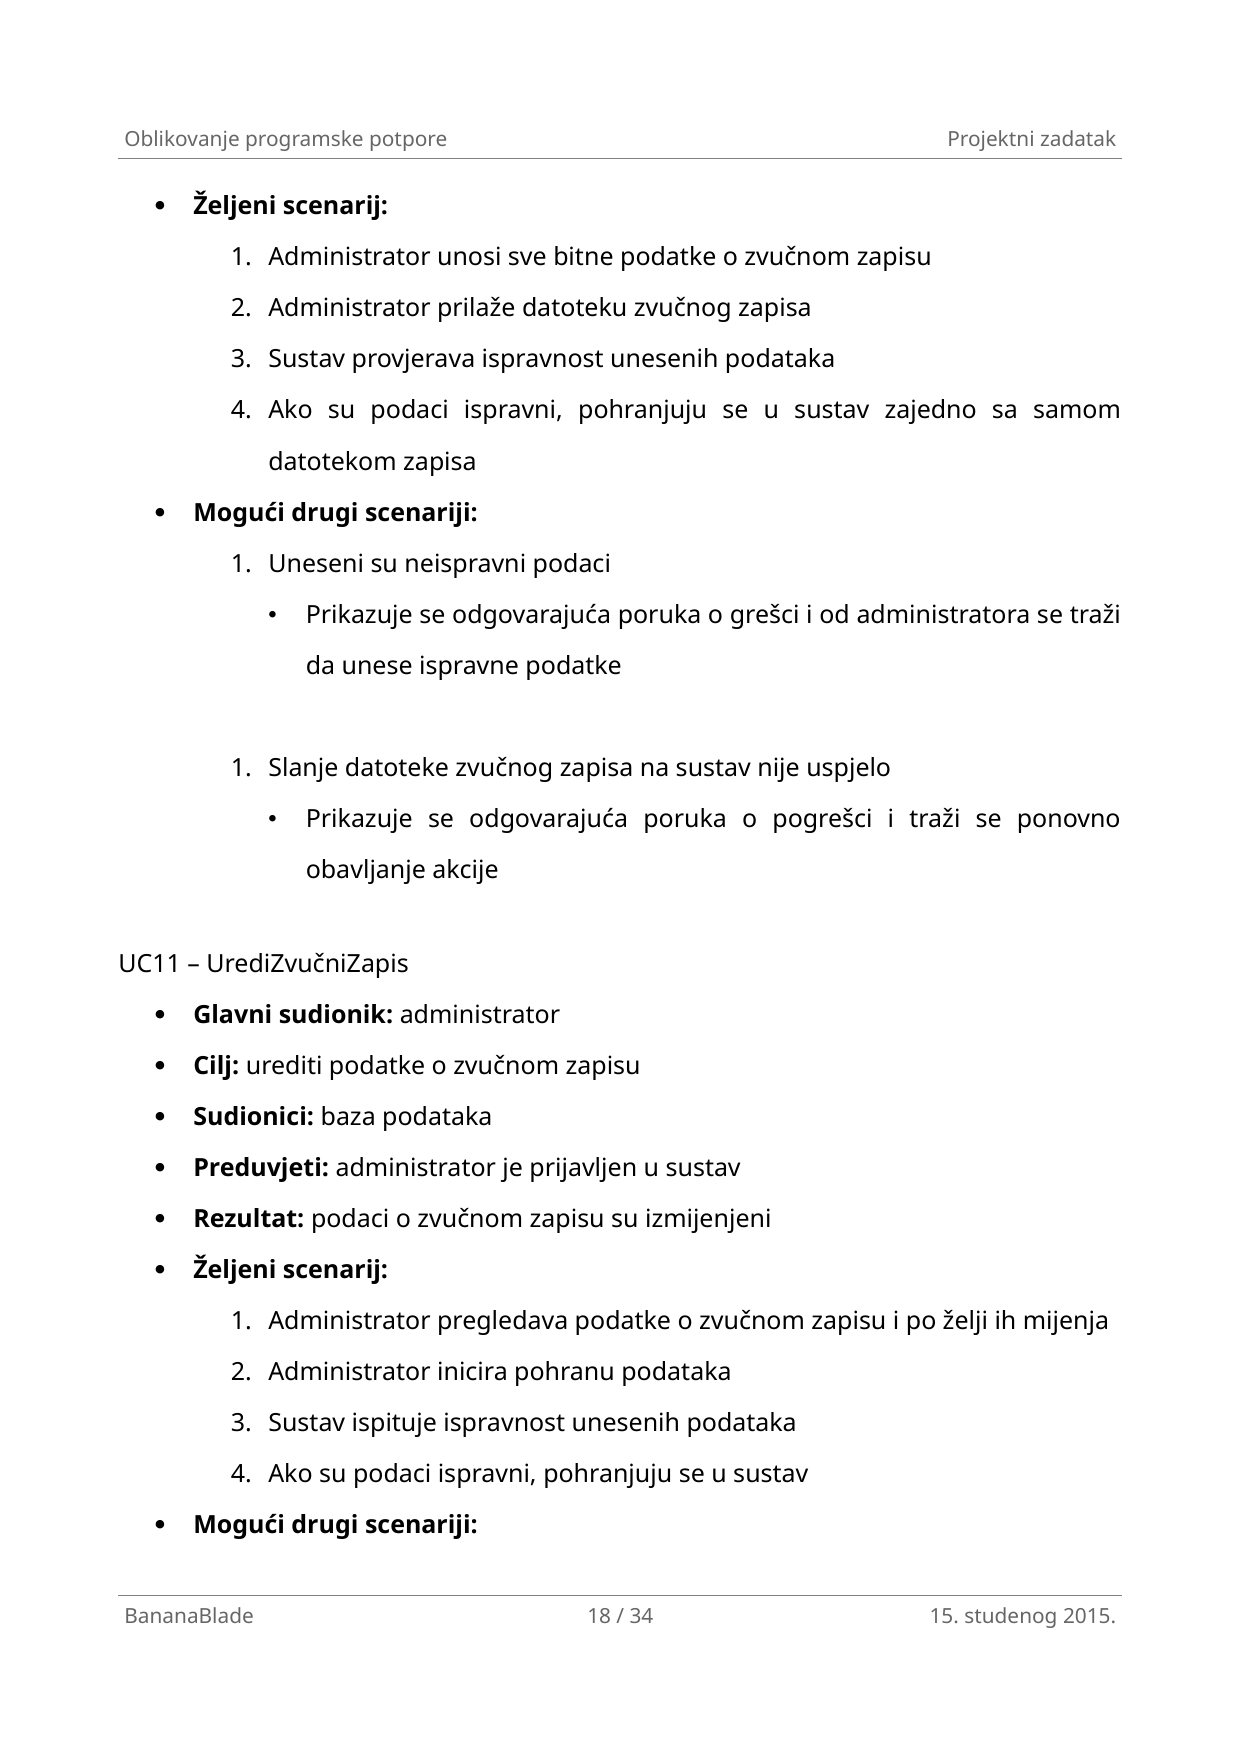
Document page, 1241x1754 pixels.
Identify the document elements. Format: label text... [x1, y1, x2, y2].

text UC11 – UrediZvučniZapis [118, 946, 1122, 980]
list Prikazuje se odgovarajuća poruka o pogrešci i traži se ponovno obavljanje akcije [268, 801, 1122, 886]
list Ako su podaci ispravni, pohranjuju se u sustav [231, 1456, 1122, 1490]
list Sustav provjerava ispravnost unesenih podataka [231, 341, 1122, 375]
list Administrator prilaže datoteku zvučnog zapisa [231, 290, 1122, 324]
list Željeni scenarij: [156, 1252, 1122, 1286]
list Rezultat: podaci o zvučnom zapisu su izmijenjeni [156, 1201, 1122, 1235]
list Uneseni su neispravni podaci [231, 545, 1122, 579]
list Željeni scenarij: [156, 188, 1122, 222]
list Slanje datoteke zvučnog zapisa na sustav nije uspjelo [231, 749, 1122, 783]
list Mogući drugi scenariji: [156, 494, 1122, 528]
list Cilj: urediti podatke o zvučnom zapisu [156, 1048, 1122, 1082]
list Ako su podaci ispravni, pohranjuju se u sustav zajedno sa samom datotekom zapisa [231, 392, 1122, 477]
list Sudionici: baza podataka [156, 1099, 1122, 1133]
list Sustav ispituje ispravnost unesenih podataka [231, 1405, 1122, 1439]
list Glavni sudionik: administrator [156, 997, 1122, 1031]
list Administrator inicira pohranu podataka [231, 1354, 1122, 1388]
list Preduvjeti: administrator je prijavljen u sustav [156, 1150, 1122, 1184]
list Administrator pregledava podatke o zvučnom zapisu i po želji ih mijenja [231, 1303, 1122, 1337]
list Mogući drugi scenariji: [156, 1507, 1122, 1541]
list Prikazuje se odgovarajuća poruka o grešci i od administratora se traži da unese ispravne podatke [268, 596, 1122, 681]
list Administrator unosi sve bitne podatke o zvučnom zapisu [231, 239, 1122, 273]
